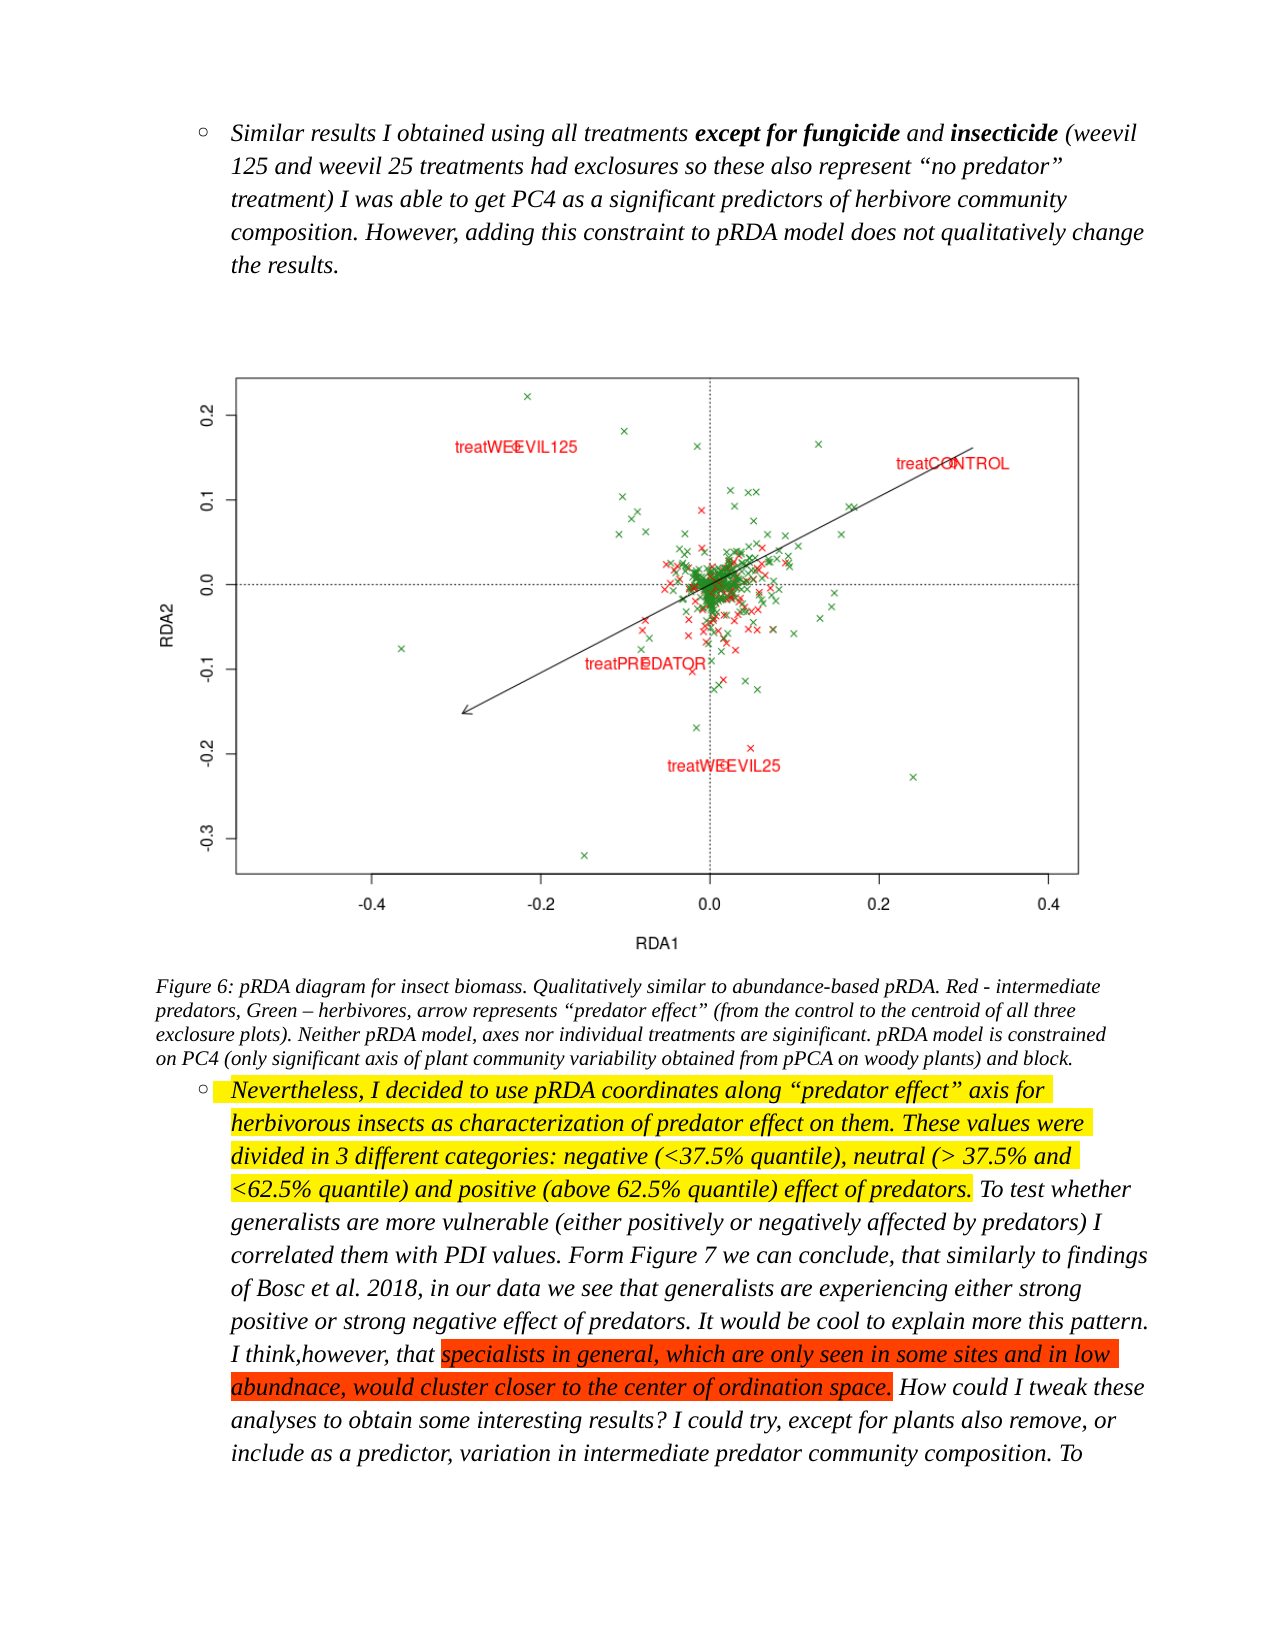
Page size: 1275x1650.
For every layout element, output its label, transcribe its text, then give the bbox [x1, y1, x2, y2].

list Figure 6: pRDA diagram for insect biomass. Qualitatively similar to abundance-based pRDA. Red - intermediate predators, Green – herbivores, arrow represents “predator effect” (from the control to the centroid of all three exclosure plots). Neither pRDA model, axes nor individual treatments are siginificant. pRDA model is constrained on PC4 (only significant axis of plant community variability obtained from pPCA on woody plants) and block. [156, 975, 1119, 1070]
picture [155, 297, 1120, 975]
list Nevertheless, I decided to use pRDA coordinates along “predator effect” axis for herbivorous insects as characterization of predator effect on them. These values were divided in 3 different categories: negative (<37.5% quantile), neutral (> 37.5% and <62.5% quantile) and positive (above 62.5% quantile) effect of predators. To test whether generalists are more vulnerable (either positively or negatively affected by predators) I correlated them with PDI values. Form Figure 7 we can conclude, that similarly to findings of Bosc et al. 2018, in our data we see that generalists are experiencing either strong positive or strong negative effect of predators. It would be cool to explain more this pattern. I think,however, that specialists in general, which are only seen in some sites and in low abundnace, would cluster closer to the center of ordination space. How could I tweak these analyses to obtain some interesting results? I could try, except for plants also remove, or include as a predictor, variation in intermediate predator community composition. To further explore some emerging concepts I have some measure of plant quality on which herbivores feed, size class for each herbivore morphotype. [193, 971, 1157, 1467]
list Similar results I obtained using all treatments except for fungicide and insecticide (weevil 125 and weevil 25 treatments had exclosures so these also represent “no predator” treatment) I was able to get PC4 as a significant predictors of herbivore community composition. However, adding this constraint to pRDA model does not qualitatively change the results. [193, 118, 1157, 279]
